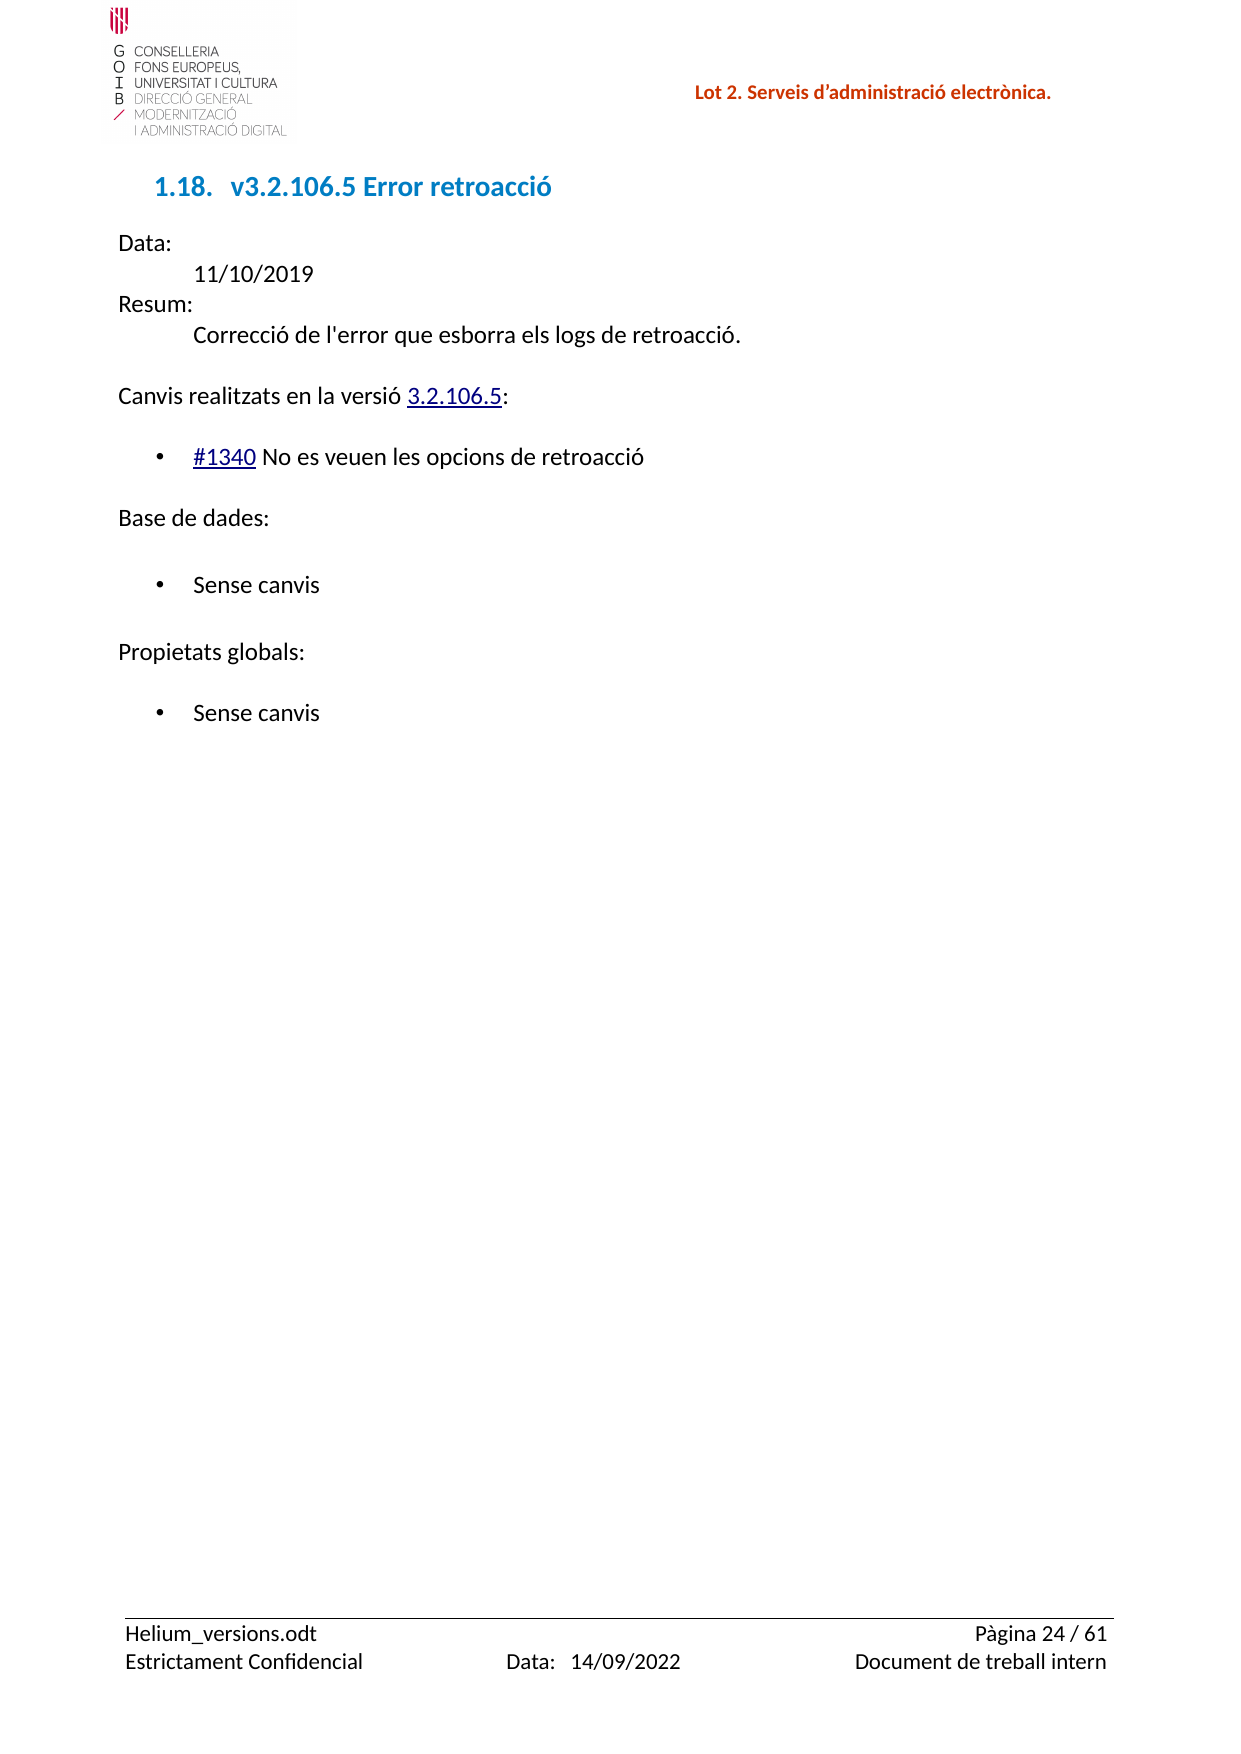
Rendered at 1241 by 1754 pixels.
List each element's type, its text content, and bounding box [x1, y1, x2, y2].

picture [100, 0, 297, 144]
text Resum: [118, 289, 1122, 319]
text 11/10/2019 [118, 258, 1122, 289]
list Sense canvis [156, 697, 1122, 728]
list #1340 No es veuen les opcions de retroacció [156, 441, 1122, 472]
text Base de dades: [118, 502, 1122, 533]
subtitle v3.2.106.5 Error retroacció [153, 168, 1122, 204]
text Correcció de l'error que esborra els logs de retroacció. [118, 319, 1122, 350]
list Sense canvis [156, 569, 1122, 600]
text Canvis realitzats en la versió 3.2.106.5: [118, 380, 1122, 411]
text Propietats globals: [118, 636, 1122, 667]
text Data: [118, 228, 1122, 258]
